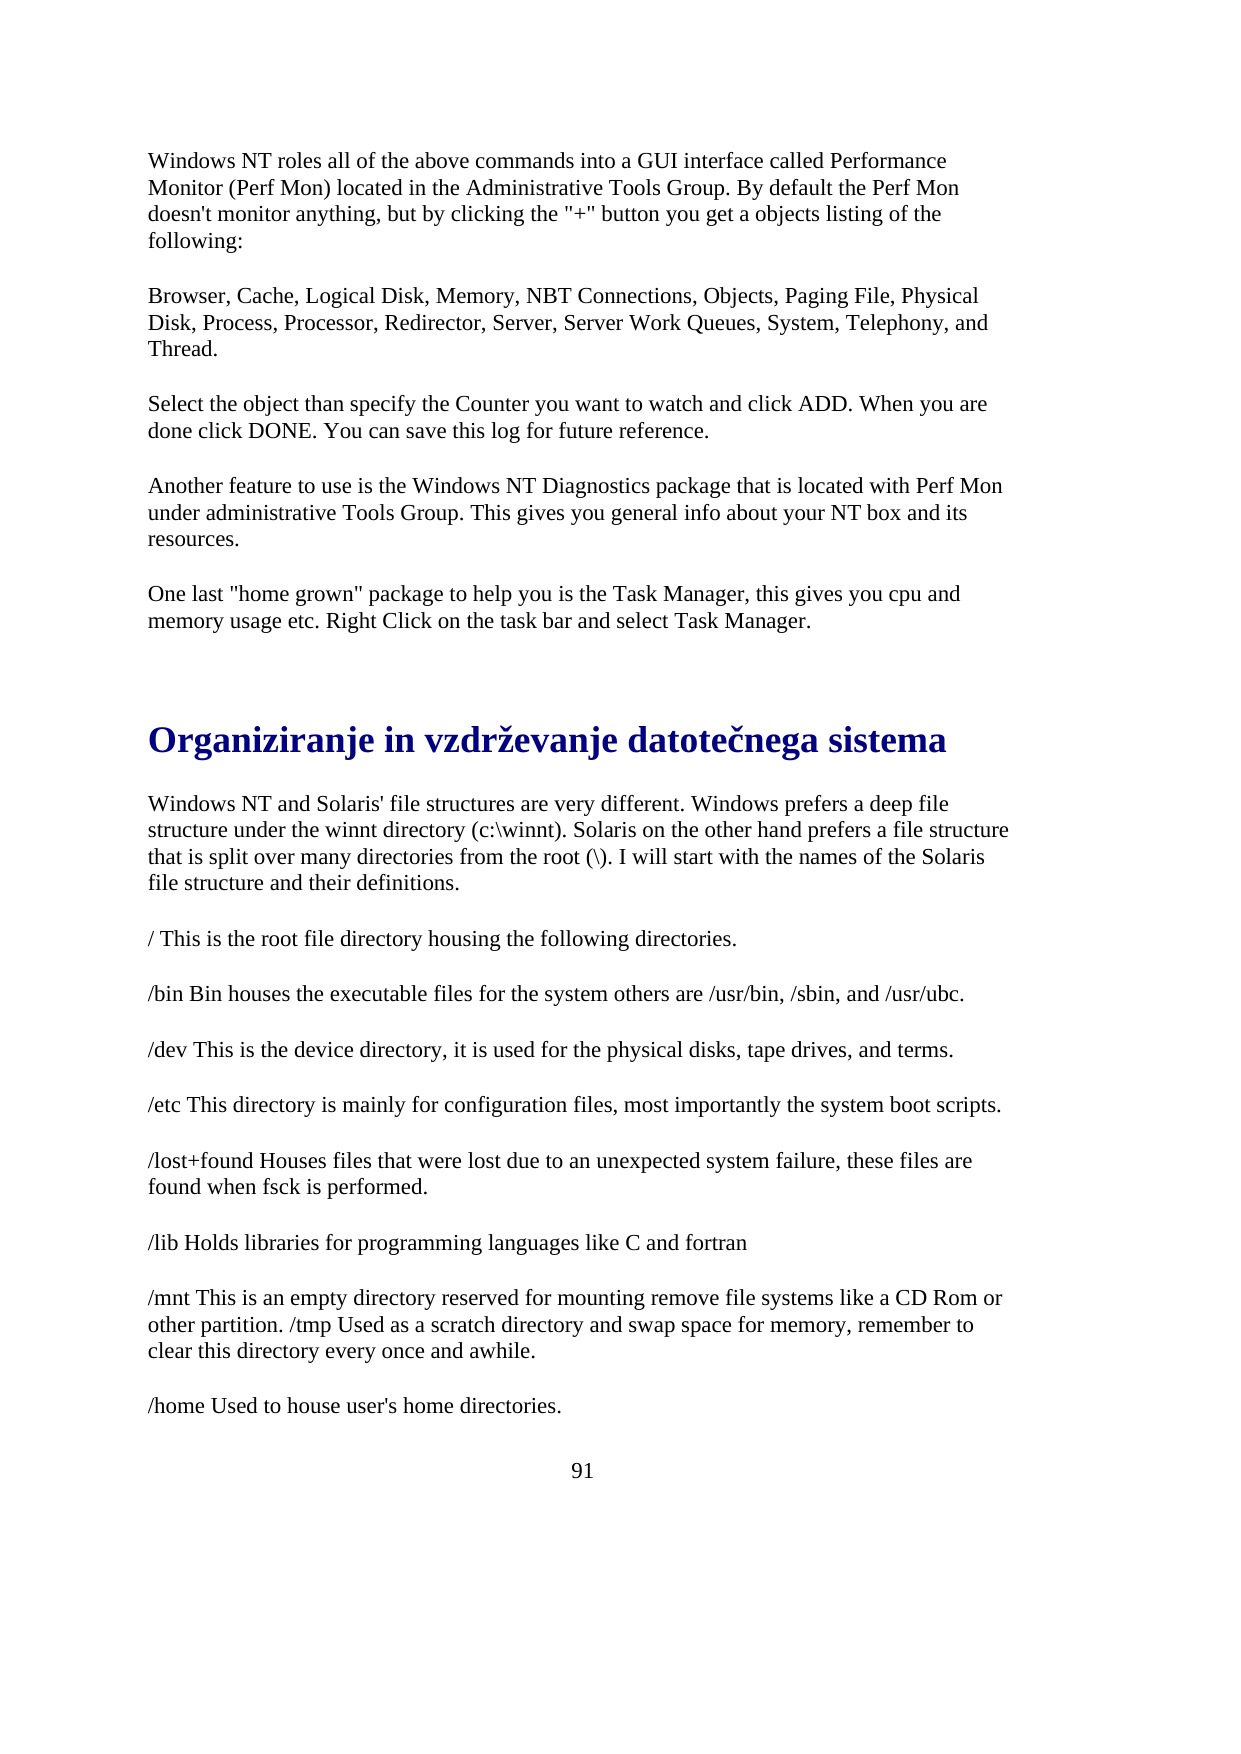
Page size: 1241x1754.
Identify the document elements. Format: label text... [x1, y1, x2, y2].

text /home Used to house user's home directories. [148, 1392, 1018, 1419]
text /etc This directory is mainly for configuration files, most importantly the system boot scripts. [148, 1091, 1018, 1118]
text /mnt This is an empty directory reserved for mounting remove file systems like a CD Rom or other partition. /tmp Used as a scratch directory and swap space for memory, remember to clear this directory every once and awhile. [148, 1284, 1018, 1363]
text / This is the root file directory housing the following directories. [148, 925, 1018, 951]
text Windows NT roles all of the above commands into a GUI interface called Performance Monitor (Perf Mon) located in the Administrative Tools Group. By default the Perf Mon doesn't monitor anything, but by clicking the "+" button you get a objects listing of the following: [148, 148, 1018, 253]
text /lib Holds libraries for programming languages like C and fortran [148, 1229, 1018, 1255]
subtitle Organiziranje in vzdrževanje datotečnega sistema [148, 718, 1093, 761]
text /lost+found Houses files that were lost due to an unexpected system failure, these files are found when fsck is performed. [148, 1147, 1018, 1199]
text One last "home grown" package to help you is the Task Manager, this gives you cpu and memory usage etc. Right Click on the task bar and select Task Manager. [148, 581, 1018, 633]
text Browser, Cache, Logical Disk, Memory, NBT Connections, Objects, Paging File, Physical Disk, Process, Processor, Redirector, Server, Server Work Queues, System, Telephony, and Thread. [148, 282, 1018, 361]
text Select the object than specify the Counter you want to watch and click ADD. When you are done click DONE. You can save this log for future reference. [148, 390, 1018, 443]
text /bin Bin houses the executable files for the system others are /usr/bin, /sbin, and /usr/ubc. [148, 980, 1018, 1007]
text Another feature to use is the Windows NT Diagnostics package that is located with Perf Mon under administrative Tools Group. This gives you general info about your NT box and its resources. [148, 472, 1018, 551]
text /dev This is the device directory, it is used for the physical disks, tape drives, and terms. [148, 1036, 1018, 1062]
text Windows NT and Solaris' file structures are very different. Windows prefers a deep file structure under the winnt directory (c:\winnt). Solaris on the other hand prefers a file structure that is split over many directories from the root (\). I will start with the names of the Solaris file structure and their definitions. [148, 790, 1018, 896]
